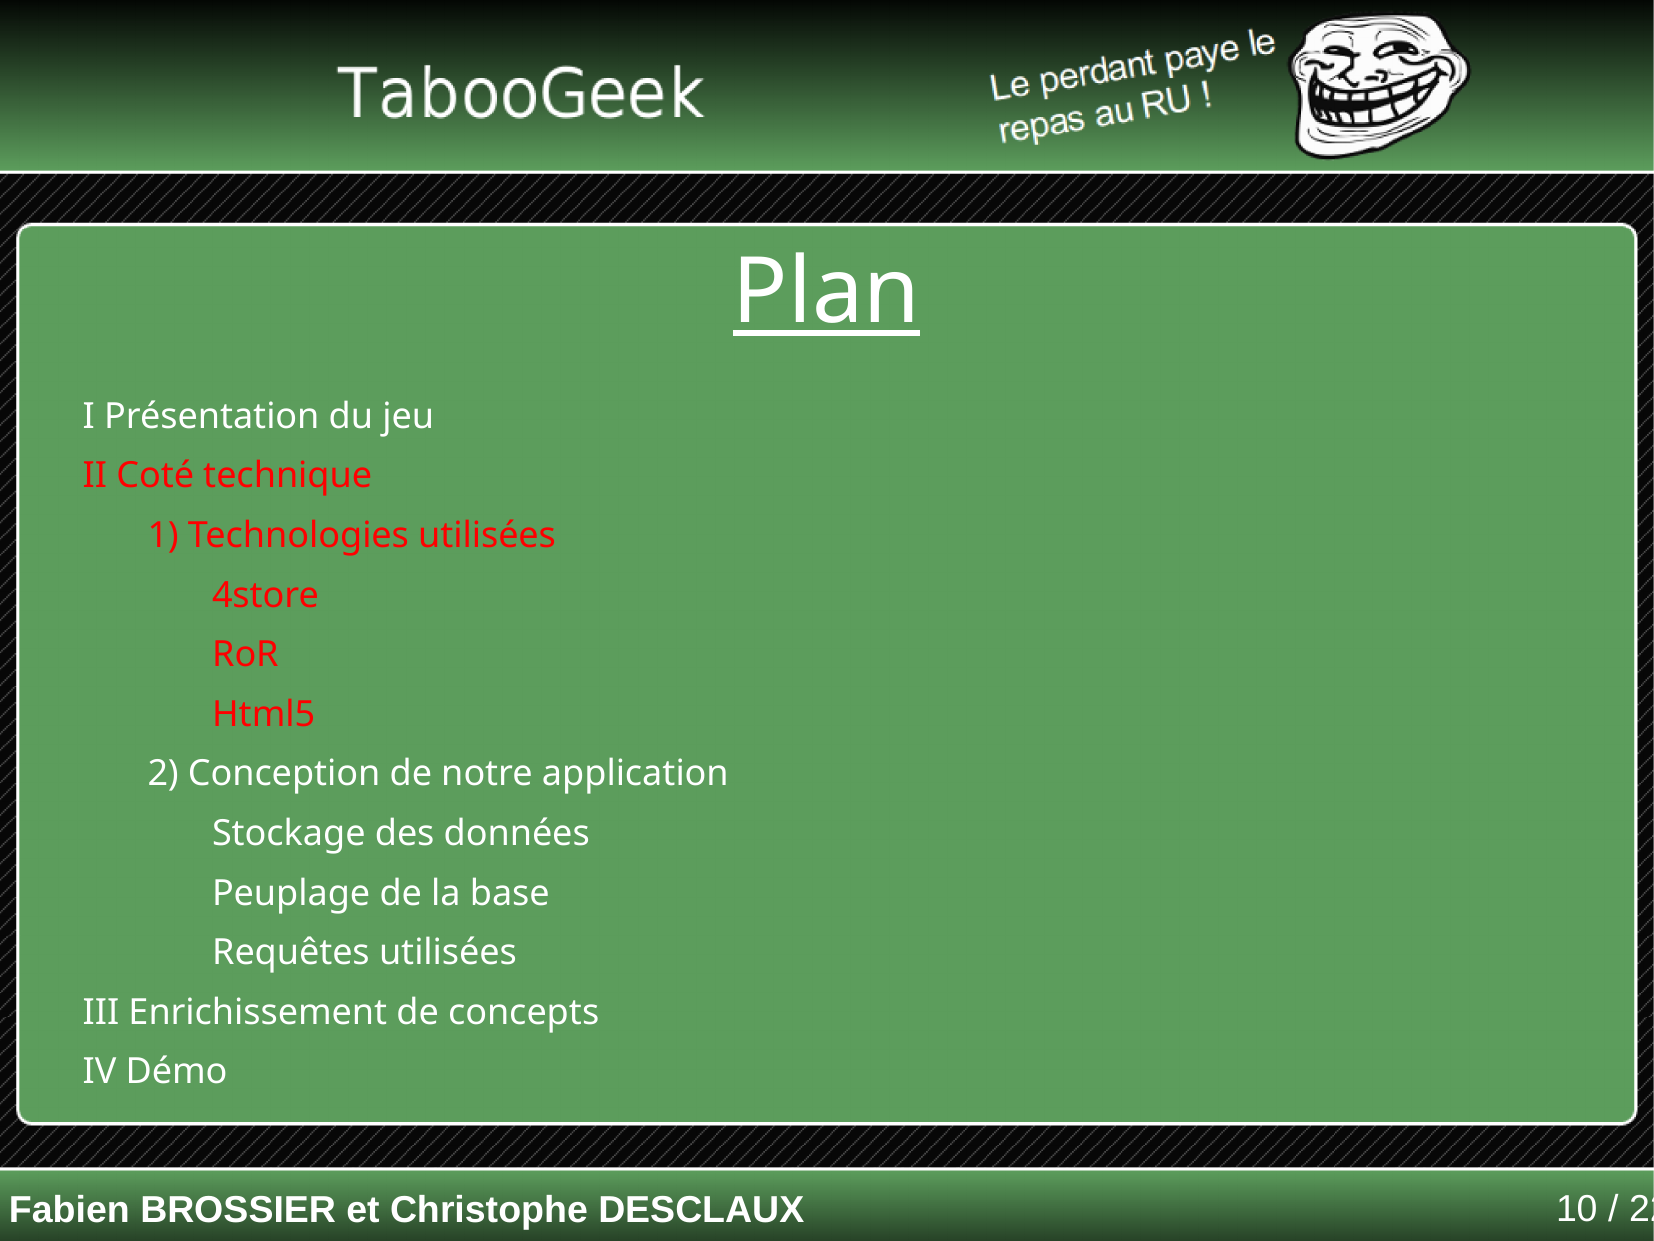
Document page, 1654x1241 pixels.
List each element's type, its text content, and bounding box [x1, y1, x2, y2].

picture [0, 0, 1654, 1241]
title Plan [82, 213, 1571, 362]
list I Présentation du jeu II Coté technique 1) Technologies utilisées 4store RoR Html5 2) Conception de notre application Stockage des données Peuplage de la base Requêtes utilisées III Enrichissement de concepts IV Démo [82, 389, 1571, 1109]
